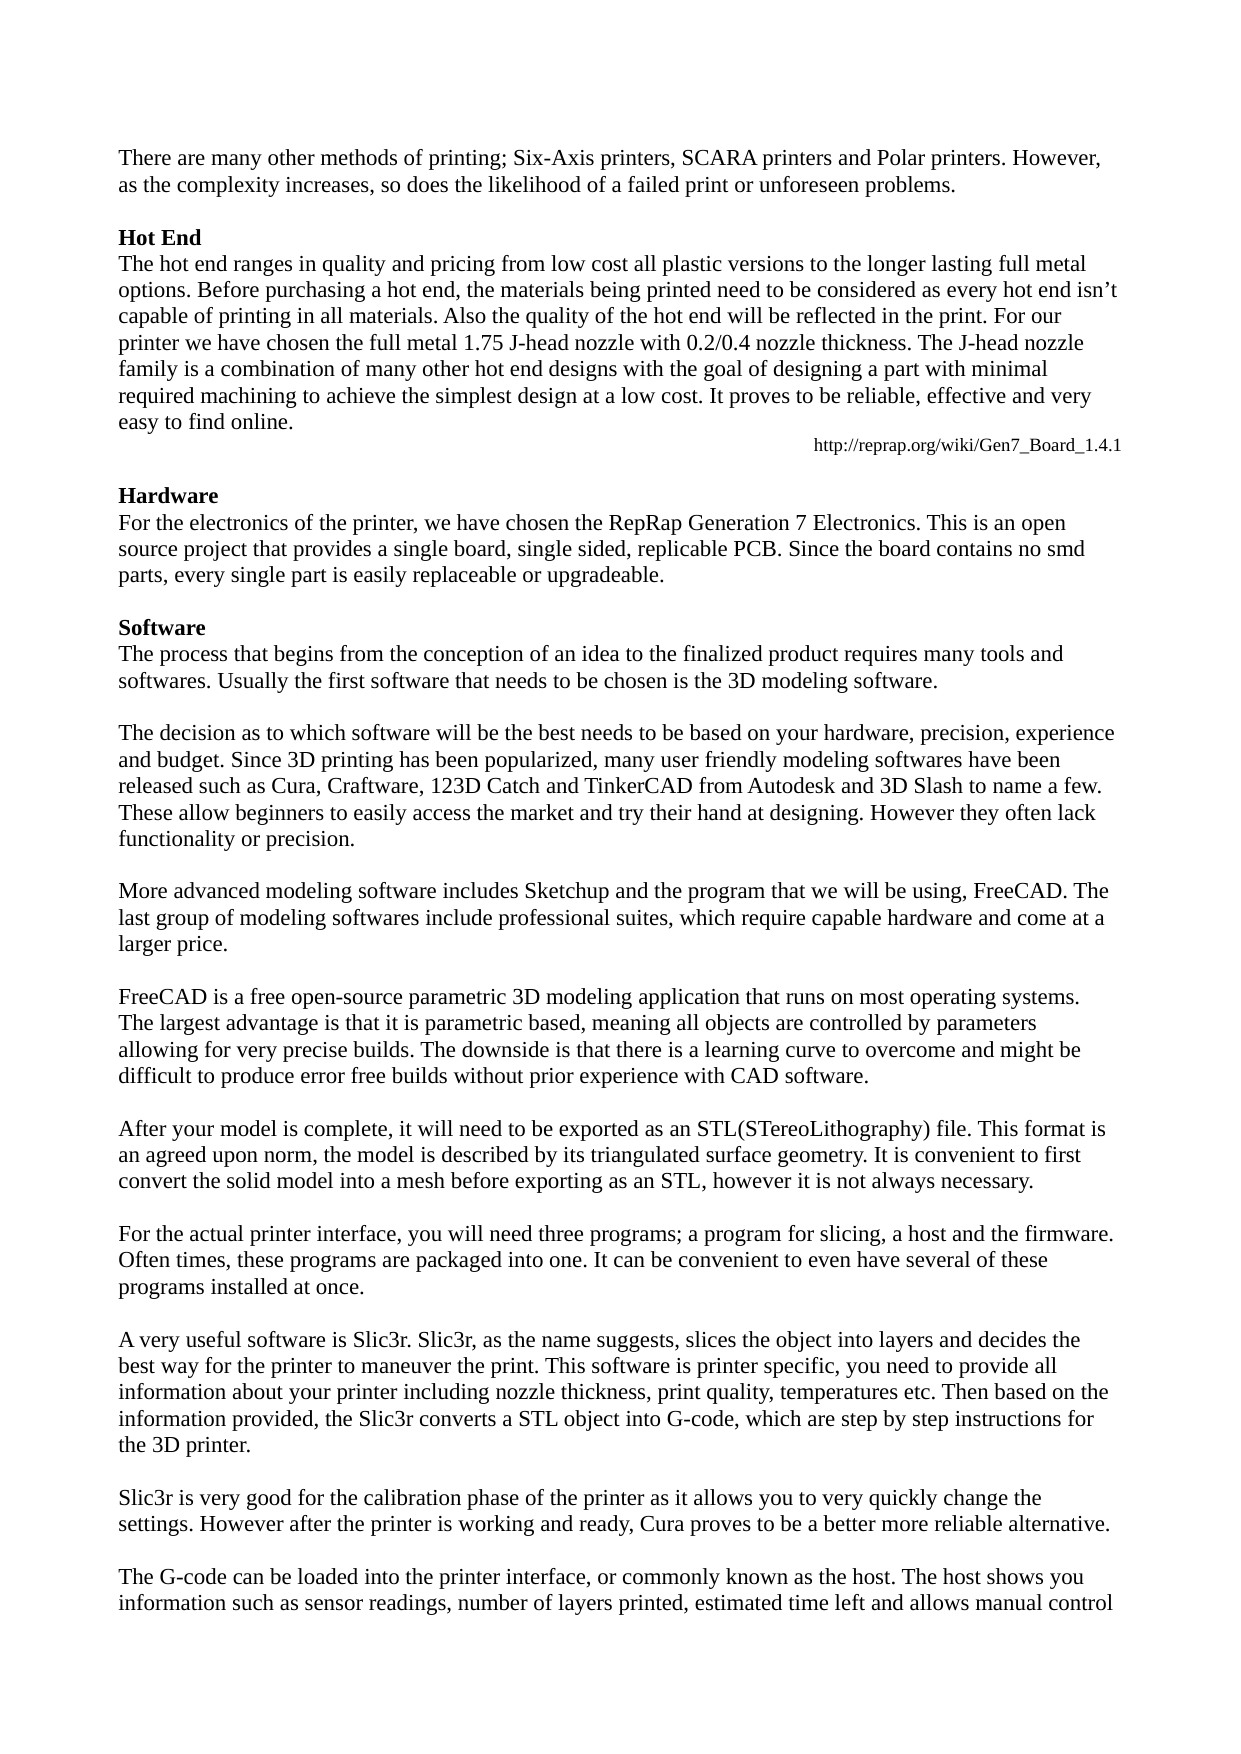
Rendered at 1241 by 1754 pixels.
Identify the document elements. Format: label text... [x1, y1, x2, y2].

text Software [118, 614, 1122, 640]
text Slic3r is very good for the calibration phase of the printer as it allows you to very quickly change the settings. However after the printer is working and ready, Cura proves to be a better more reliable alternative. [118, 1484, 1122, 1536]
text A very useful software is Slic3r. Slic3r, as the name suggests, slices the object into layers and decides the best way for the printer to maneuver the print. This software is printer specific, you need to provide all information about your printer including nozzle thickness, print quality, temperatures etc. Then based on the information provided, the Slic3r converts a STL object into G-code, which are step by step instructions for the 3D printer. [118, 1326, 1122, 1457]
text After your model is complete, it will need to be exported as an STL(STereoLithography) file. This format is an agreed upon norm, the model is described by its triangulated surface geometry. It is convenient to first convert the solid model into a mesh before exporting as an STL, however it is not always necessary. [118, 1115, 1122, 1194]
text The process that begins from the conception of an idea to the finalized product requires many tools and softwares. Usually the first software that needs to be chosen is the 3D modeling software. [118, 640, 1122, 693]
text For the electronics of the printer, we have chosen the RepRap Generation 7 Electronics. This is an open source project that provides a single board, single sided, replicable PCB. Since the board contains no smd parts, every single part is easily replaceable or upgradeable. [118, 509, 1122, 588]
text Hot End [118, 223, 1122, 250]
text The decision as to which software will be the best needs to be based on your hardware, precision, experience and budget. Since 3D printing has been popularized, many user friendly modeling softwares have been released such as Cura, Craftware, 123D Catch and TinkerCAD from Autodesk and 3D Slash to name a few. These allow beginners to easily access the market and try their hand at designing. However they often lack functionality or precision. [118, 719, 1122, 851]
text For the actual printer interface, you will need three programs; a program for slicing, a host and the firmware. Often times, these programs are packaged into one. It can be convenient to even have several of these programs installed at once. [118, 1220, 1122, 1299]
text The G-code can be loaded into the printer interface, or commonly known as the host. The host shows you information such as sensor readings, number of layers printed, estimated time left and allows manual control [118, 1563, 1122, 1616]
text The hot end ranges in quality and pricing from low cost all plastic versions to the longer lasting full metal options. Before purchasing a hot end, the materials being printed need to be considered as every hot end isn’t capable of printing in all materials. Also the quality of the hot end will be reflected in the print. For our printer we have chosen the full metal 1.75 J-head nozzle with 0.2/0.4 nozzle thickness. The J-head nozzle family is a combination of many other hot end designs with the goal of designing a part with minimal required machining to achieve the simplest design at a low cost. It proves to be reliable, effective and very easy to find online. [118, 250, 1122, 434]
text http://reprap.org/wiki/Gen7_Board_1.4.1 [118, 434, 1122, 456]
text Hardware [118, 482, 1122, 509]
text There are many other methods of printing; Six-Axis printers, SCARA printers and Polar printers. However, as the complexity increases, so does the likelihood of a failed print or unforeseen problems. [118, 144, 1122, 197]
text FreeCAD is a free open-source parametric 3D modeling application that runs on most operating systems. The largest advantage is that it is parametric based, meaning all objects are controlled by parameters allowing for very precise builds. The downside is that there is a learning curve to overcome and might be difficult to produce error free builds without prior experience with CAD software. [118, 983, 1122, 1088]
text More advanced modeling software includes Sketchup and the program that we will be using, FreeCAD. The last group of modeling softwares include professional suites, which require capable hardware and come at a larger price. [118, 878, 1122, 957]
